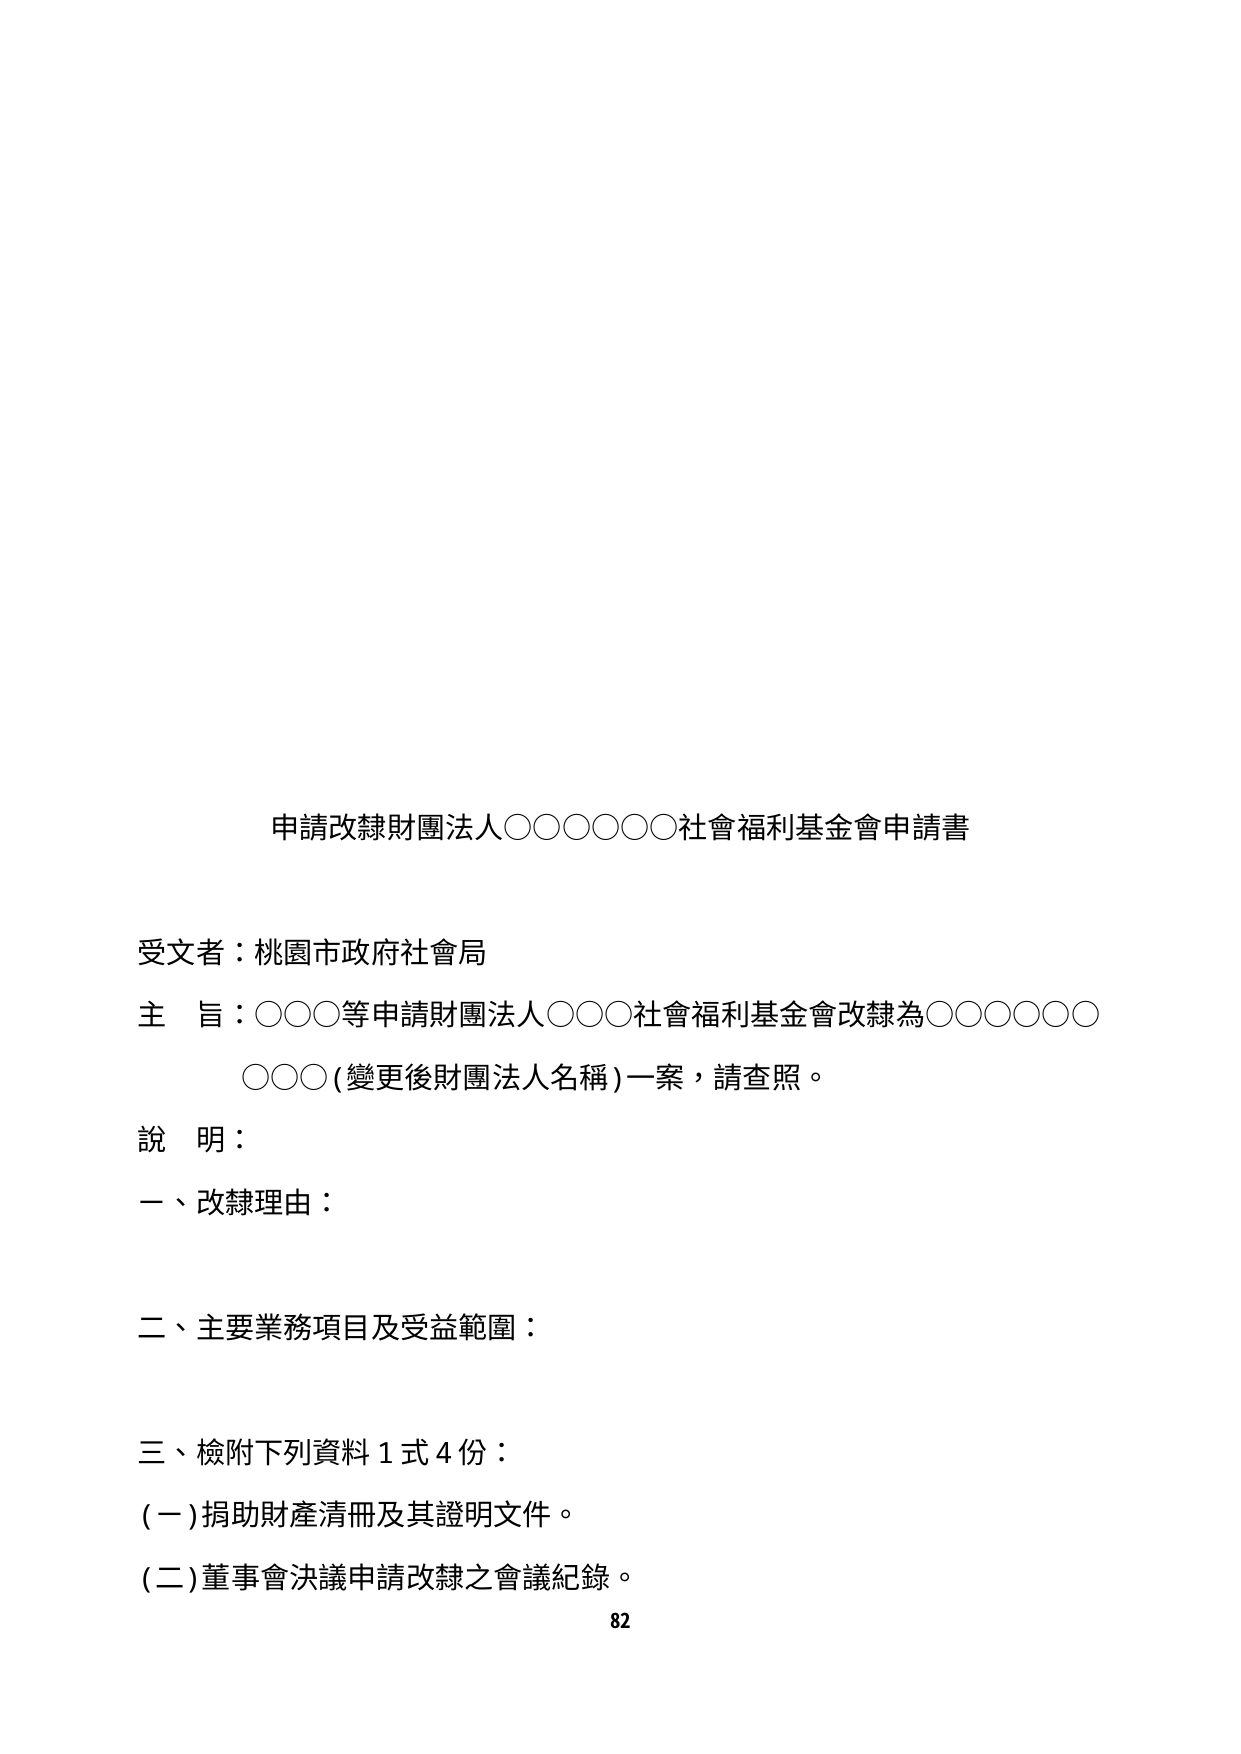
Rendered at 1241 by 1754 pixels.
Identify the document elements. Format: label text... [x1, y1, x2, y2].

text (ㄧ)捐助財產清冊及其證明文件。 [137, 1471, 1103, 1534]
text 三、檢附下列資料1式4份： [137, 1409, 1103, 1471]
text 受文者：桃園市政府社會局 [137, 909, 1103, 971]
text 說 明： [137, 1096, 1103, 1159]
text ㄧ、改隸理由： [137, 1159, 1103, 1221]
text 二、主要業務項目及受益範圍： [137, 1284, 1103, 1346]
text 申請改隸財團法人○○○○○○社會福利基金會申請書 [187, 784, 1053, 846]
text 主 旨：○○○等申請財團法人○○○社會福利基金會改隸為○○○○○○○○○(變更後財團法人名稱)一案，請查照。 [137, 971, 1103, 1096]
text (二)董事會決議申請改隸之會議紀錄。 [137, 1534, 1103, 1596]
